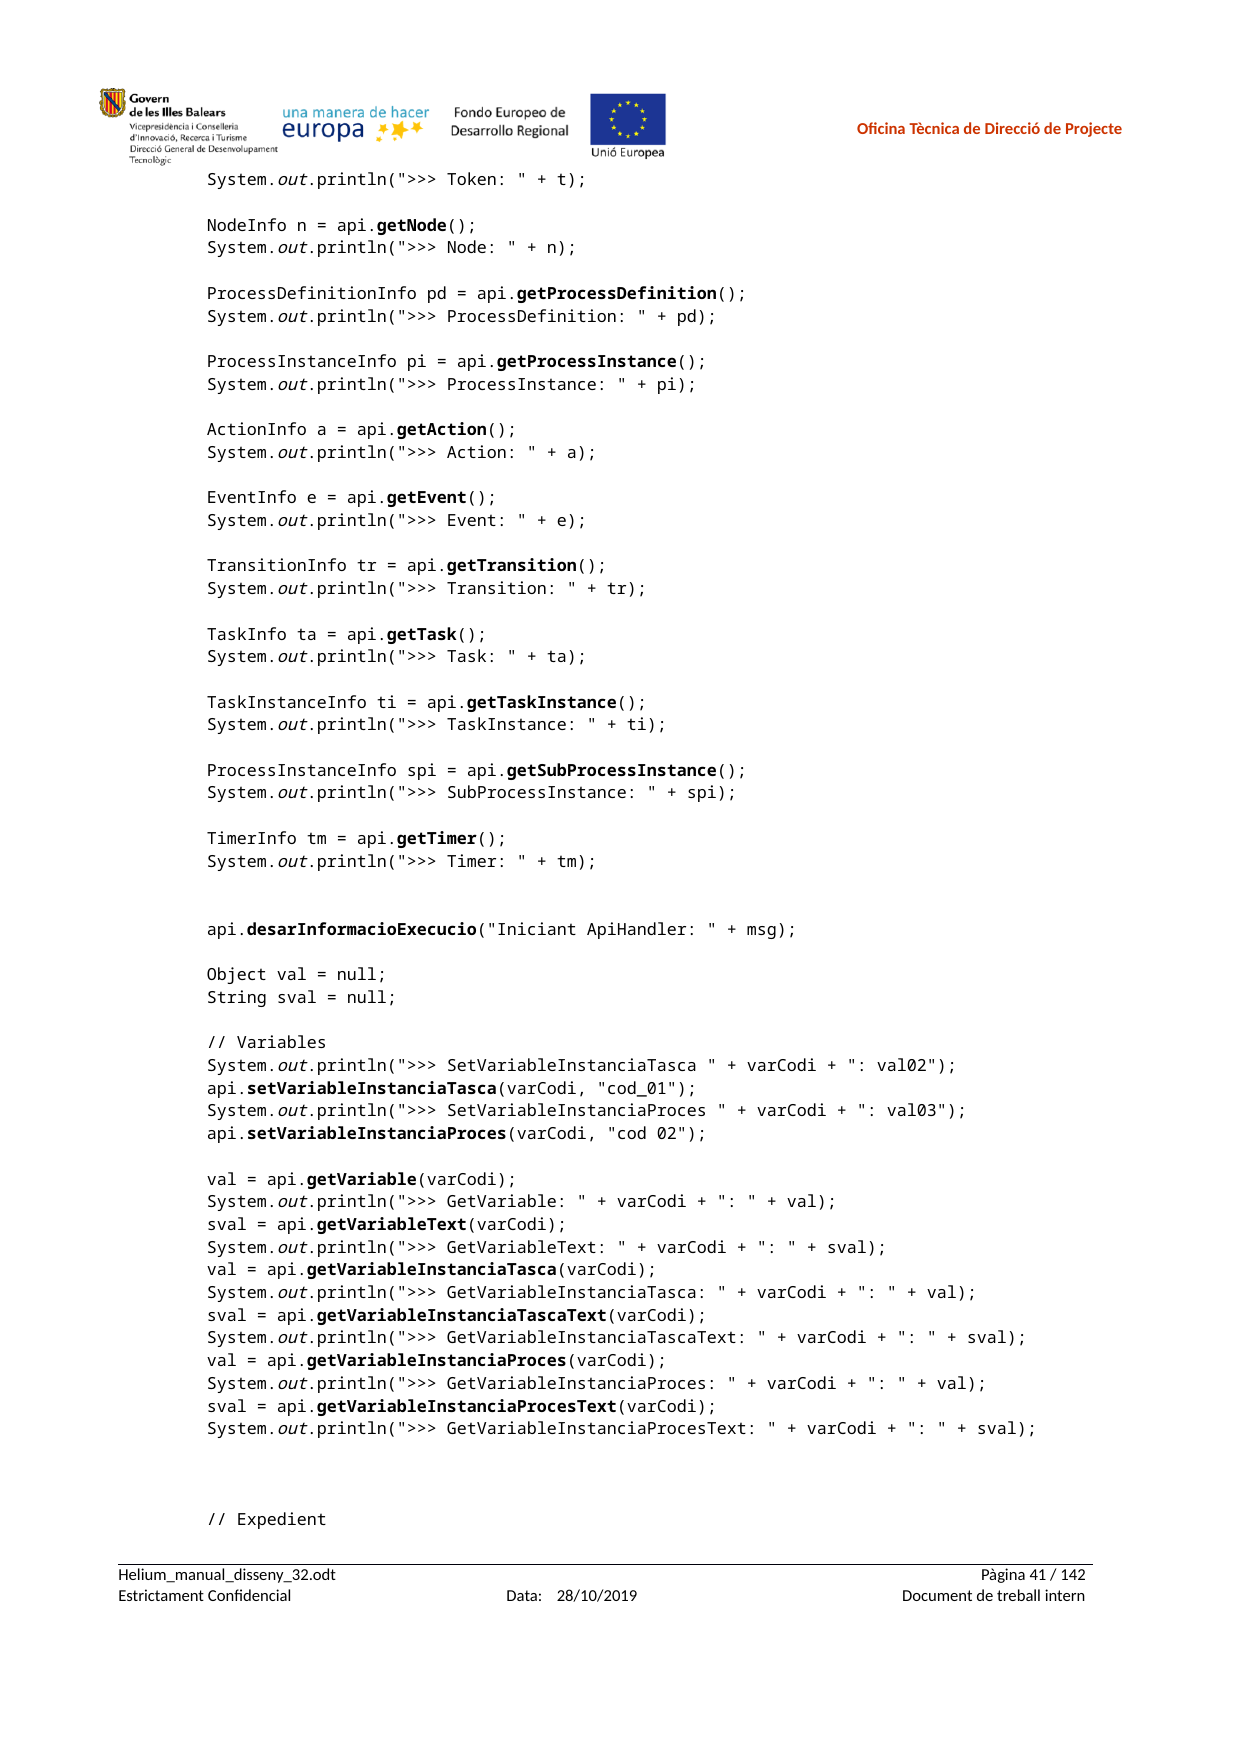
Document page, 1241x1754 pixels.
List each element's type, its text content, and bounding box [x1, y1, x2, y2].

text System.out.println(">>> Task: " + ta); [118, 645, 1122, 667]
text sval = api.getVariableText(varCodi); [118, 1212, 1122, 1235]
text System.out.println(">>> GetVariable: " + varCodi + ": " + val); [118, 1190, 1122, 1212]
text EventInfo e = api.getEvent(); [118, 486, 1122, 508]
text String sval = null; [118, 985, 1122, 1008]
text ActionInfo a = api.getAction(); [118, 418, 1122, 440]
text System.out.println(">>> GetVariableInstanciaTascaText: " + varCodi + ": " + sval); [118, 1326, 1122, 1349]
picture [99, 87, 668, 166]
text TaskInstanceInfo ti = api.getTaskInstance(); [118, 690, 1122, 713]
text NodeInfo n = api.getNode(); [118, 213, 1122, 236]
text TransitionInfo tr = api.getTransition(); [118, 554, 1122, 577]
text System.out.println(">>> Event: " + e); [118, 508, 1122, 531]
text System.out.println(">>> ProcessInstance: " + pi); [118, 372, 1122, 395]
text System.out.println(">>> GetVariableInstanciaProcesText: " + varCodi + ": " + sval); [118, 1417, 1122, 1439]
text System.out.println(">>> SetVariableInstanciaProces " + varCodi + ": val03"); [118, 1099, 1122, 1122]
text System.out.println(">>> Timer: " + tm); [118, 849, 1122, 872]
text Object val = null; [118, 963, 1122, 985]
text val = api.getVariableInstanciaProces(varCodi); [118, 1349, 1122, 1371]
text System.out.println(">>> SetVariableInstanciaTasca " + varCodi + ": val02"); [118, 1053, 1122, 1076]
text System.out.println(">>> Transition: " + tr); [118, 577, 1122, 599]
text // Variables [118, 1031, 1122, 1053]
text TaskInfo ta = api.getTask(); [118, 622, 1122, 645]
text System.out.println(">>> GetVariableInstanciaTasca: " + varCodi + ": " + val); [118, 1281, 1122, 1303]
text System.out.println(">>> Node: " + n); [118, 236, 1122, 259]
text System.out.println(">>> Action: " + a); [118, 440, 1122, 463]
text System.out.println(">>> ProcessDefinition: " + pd); [118, 304, 1122, 327]
text ProcessDefinitionInfo pd = api.getProcessDefinition(); [118, 281, 1122, 304]
text api.desarInformacioExecucio("Iniciant ApiHandler: " + msg); [118, 917, 1122, 940]
text sval = api.getVariableInstanciaProcesText(varCodi); [118, 1394, 1122, 1417]
text System.out.println(">>> Token: " + t); [118, 168, 1122, 191]
text api.setVariableInstanciaTasca(varCodi, "cod_01"); [118, 1076, 1122, 1099]
text val = api.getVariable(varCodi); [118, 1167, 1122, 1190]
text ProcessInstanceInfo pi = api.getProcessInstance(); [118, 349, 1122, 372]
text System.out.println(">>> GetVariableText: " + varCodi + ": " + sval); [118, 1235, 1122, 1258]
text TimerInfo tm = api.getTimer(); [118, 826, 1122, 849]
text System.out.println(">>> SubProcessInstance: " + spi); [118, 781, 1122, 804]
text System.out.println(">>> GetVariableInstanciaProces: " + varCodi + ": " + val); [118, 1371, 1122, 1394]
text val = api.getVariableInstanciaTasca(varCodi); [118, 1258, 1122, 1281]
text ProcessInstanceInfo spi = api.getSubProcessInstance(); [118, 758, 1122, 781]
text api.setVariableInstanciaProces(varCodi, "cod 02"); [118, 1122, 1122, 1144]
text // Expedient [118, 1508, 1122, 1530]
text System.out.println(">>> TaskInstance: " + ti); [118, 713, 1122, 736]
text sval = api.getVariableInstanciaTascaText(varCodi); [118, 1303, 1122, 1326]
